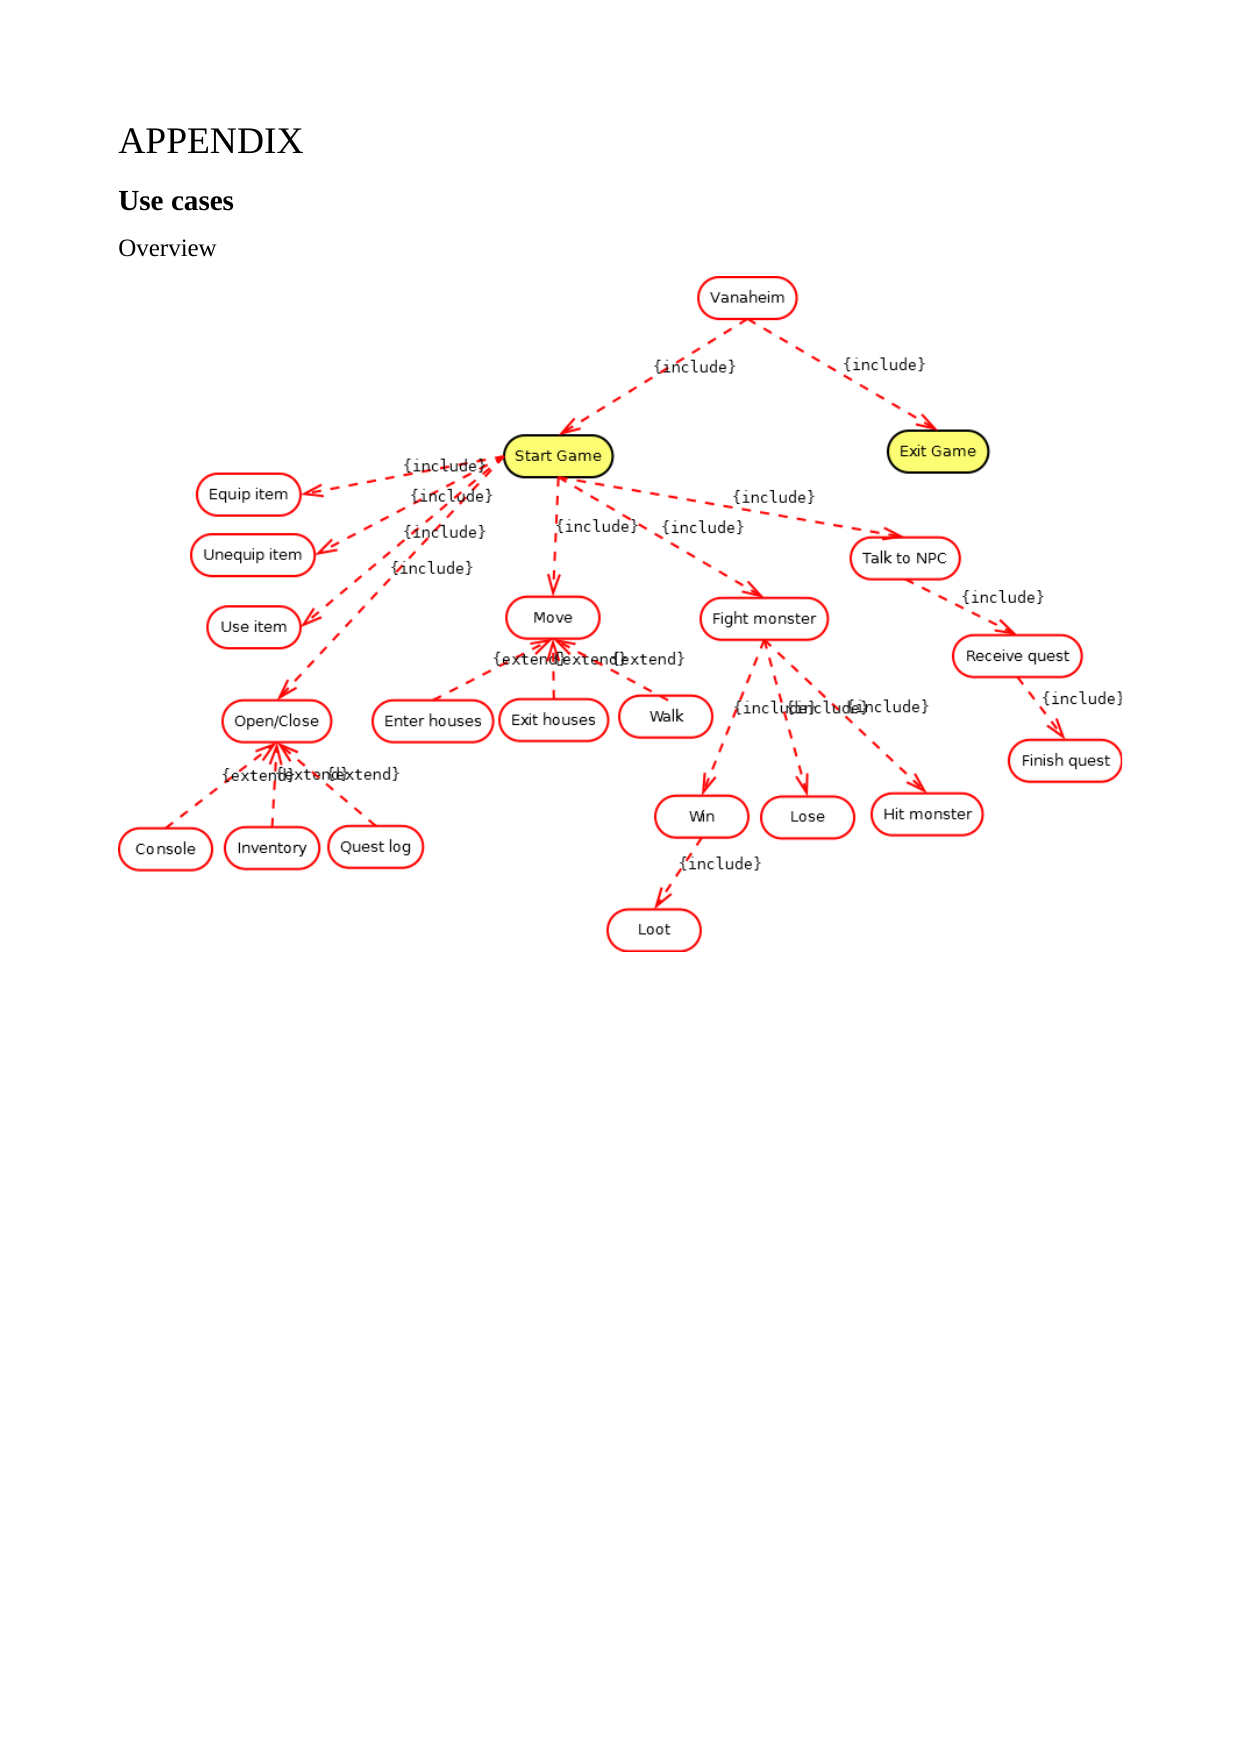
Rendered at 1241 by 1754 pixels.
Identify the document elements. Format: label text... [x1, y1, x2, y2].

picture [118, 276, 1123, 952]
text APPENDIX [118, 118, 1122, 161]
text Overview [118, 233, 1122, 262]
text Use cases [118, 183, 1122, 216]
